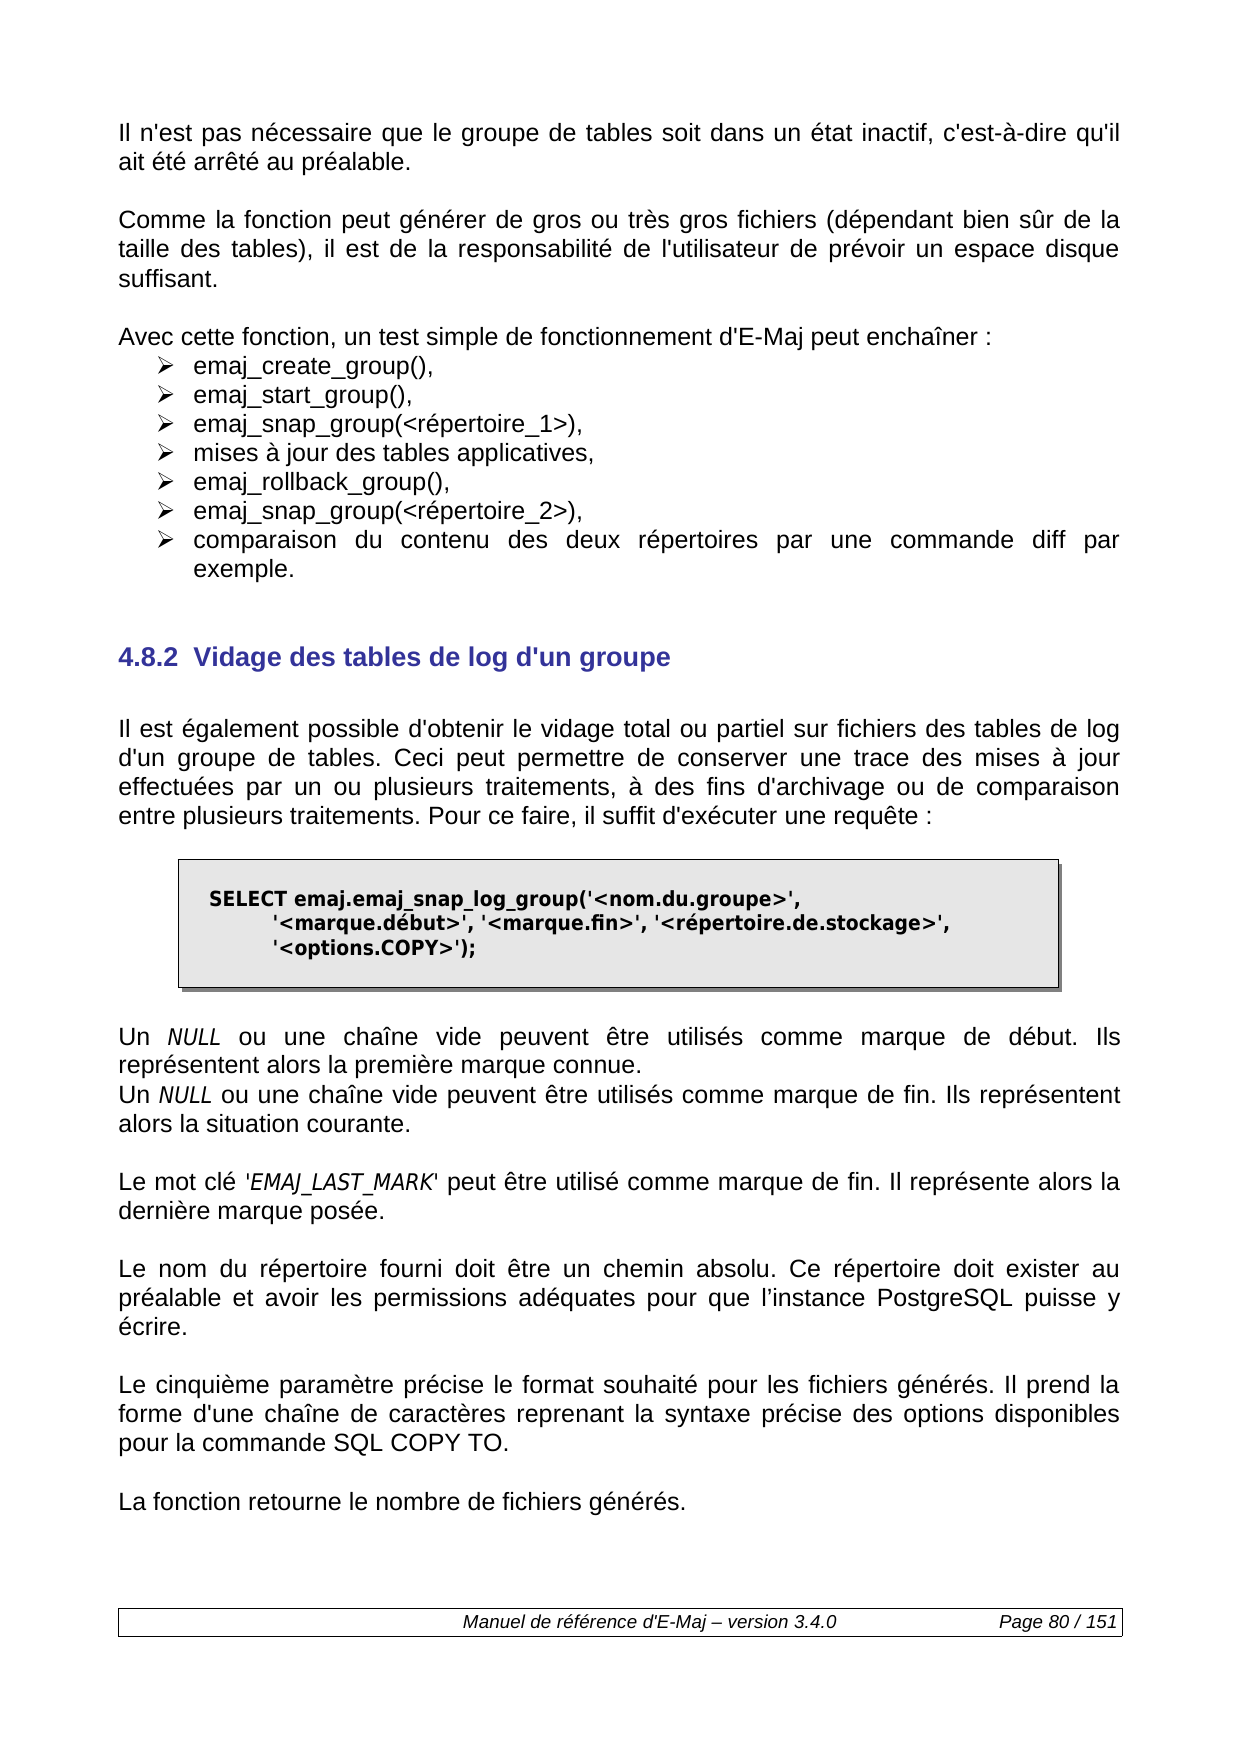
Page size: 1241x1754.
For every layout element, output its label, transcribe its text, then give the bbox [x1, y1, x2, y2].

text La fonction retourne le nombre de fichiers générés. [118, 1486, 1122, 1515]
list comparaison du contenu des deux répertoires par une commande diff par exemple. [156, 525, 1122, 583]
list emaj_start_group(), [156, 380, 1122, 409]
text '<options.COPY>'); [179, 933, 1058, 957]
text Il est également possible d'obtenir le vidage total ou partiel sur fichiers des tables de log d'un groupe de tables. Ceci peut permettre de conserver une trace des mises à jour effectuées par un ou plusieurs traitements, à des fins d'archivage ou de comparaison entre plusieurs traitements. Pour ce faire, il suffit d'exécuter une requête : [118, 714, 1122, 830]
list emaj_snap_group(<répertoire_2>), [156, 496, 1122, 525]
text '<marque.début>', '<marque.fin>', '<répertoire.de.stockage>', [179, 908, 1058, 933]
text Un NULL ou une chaîne vide peuvent être utilisés comme marque de fin. Ils représentent alors la situation courante. [118, 1079, 1122, 1138]
text Un NULL ou une chaîne vide peuvent être utilisés comme marque de début. Ils représentent alors la première marque connue. [118, 1021, 1122, 1079]
subtitle Vidage des tables de log d'un groupe [118, 641, 1122, 672]
list mises à jour des tables applicatives, [156, 438, 1122, 467]
text Avec cette fonction, un test simple de fonctionnement d'E-Maj peut enchaîner : [118, 322, 1122, 351]
list emaj_snap_group(<répertoire_1>), [156, 409, 1122, 438]
text Comme la fonction peut générer de gros ou très gros fichiers (dépendant bien sûr de la taille des tables), il est de la responsabilité de l'utilisateur de prévoir un espace disque suffisant. [118, 205, 1122, 292]
text SELECT emaj.emaj_snap_log_group('<nom.du.groupe>', [179, 884, 1058, 908]
text Le cinquième paramètre précise le format souhaité pour les fichiers générés. Il prend la forme d'une chaîne de caractères reprenant la syntaxe précise des options disponibles pour la commande SQL COPY TO. [118, 1370, 1122, 1457]
list emaj_rollback_group(), [156, 467, 1122, 496]
text Le mot clé 'EMAJ_LAST_MARK' peut être utilisé comme marque de fin. Il représente alors la dernière marque posée. [118, 1167, 1122, 1225]
list emaj_create_group(), [156, 351, 1122, 380]
text Il n'est pas nécessaire que le groupe de tables soit dans un état inactif, c'est-à-dire qu'il ait été arrêté au préalable. [118, 118, 1122, 176]
text Le nom du répertoire fourni doit être un chemin absolu. Ce répertoire doit exister au préalable et avoir les permissions adéquates pour que l’instance PostgreSQL puisse y écrire. [118, 1254, 1122, 1341]
